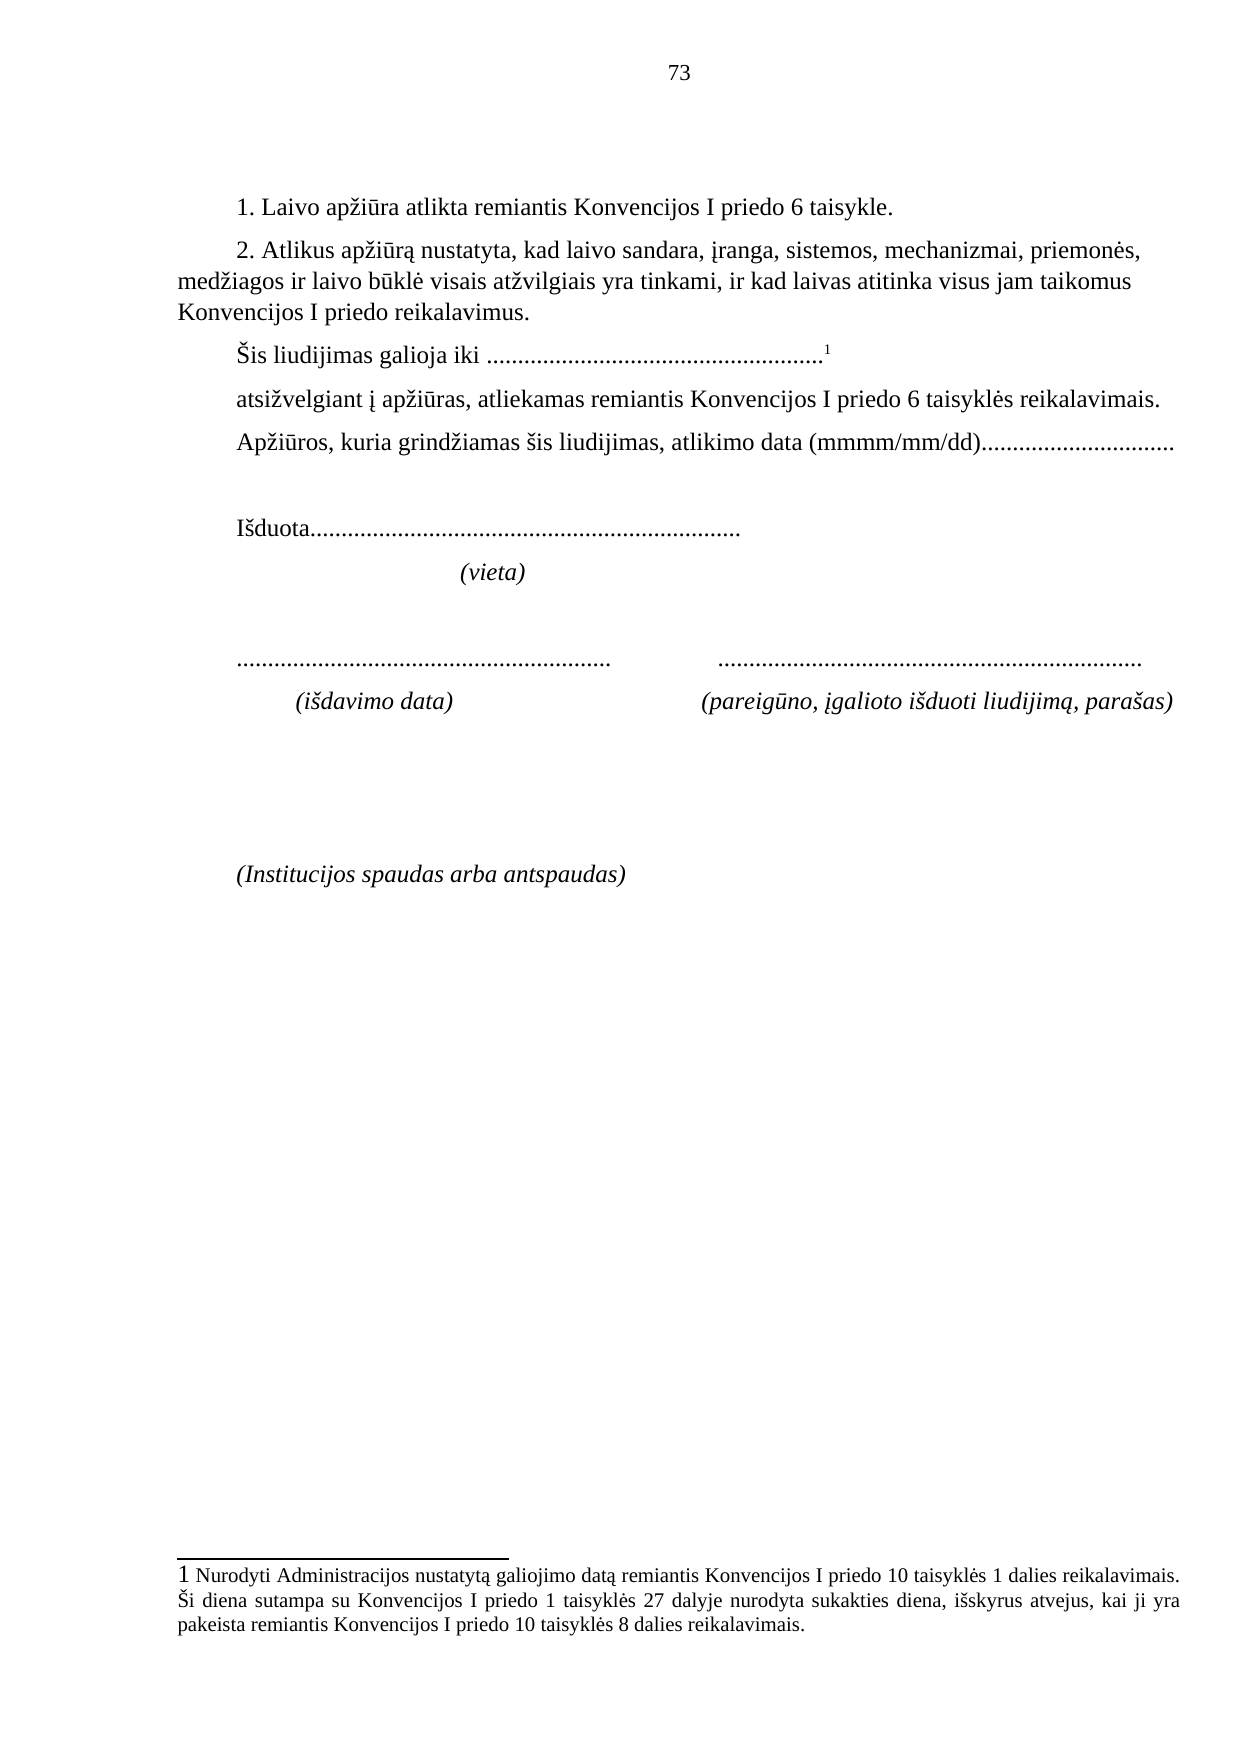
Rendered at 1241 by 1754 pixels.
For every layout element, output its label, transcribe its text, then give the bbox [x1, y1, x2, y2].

text Šis liudijimas galioja iki ...................................................... [177, 338, 1181, 369]
text Išduota..................................................................... [177, 511, 1181, 542]
text atsižvelgiant į apžiūras, atliekamas remiantis Konvencijos I priedo 6 taisyklės reikalavimais. [177, 381, 1181, 413]
text (vieta) [177, 554, 1181, 586]
text (išdavimo data) (pareigūno, įgalioto išduoti liudijimą, parašas) [177, 684, 1181, 715]
text ............................................................ .................................................................... [177, 641, 1181, 672]
text Apžiūros, kuria grindžiamas šis liudijimas, atlikimo data (mmmm/mm/dd)............................... [177, 424, 1181, 456]
text (Institucijos spaudas arba antspaudas) [177, 857, 1181, 888]
text 2. Atlikus apžiūrą nustatyta, kad laivo sandara, įranga, sistemos, mechanizmai, priemonės, medžiagos ir laivo būklė visais atžvilgiais yra tinkami, ir kad laivas atitinka visus jam taikomus Konvencijos I priedo reikalavimus. [177, 232, 1181, 326]
text 1. Laivo apžiūra atlikta remiantis Konvencijos I priedo 6 taisykle. [177, 189, 1181, 220]
text Nurodyti Administracijos nustatytą galiojimo datą remiantis Konvencijos I priedo 10 taisyklės 1 dalies reikalavimais. Ši diena sutampa su Konvencijos I priedo 1 taisyklės 27 dalyje nurodyta sukakties diena, išskyrus atvejus, kai ji yra pakeista remiantis Konvencijos I priedo 10 taisyklės 8 dalies reikalavimais. [177, 1559, 1181, 1636]
